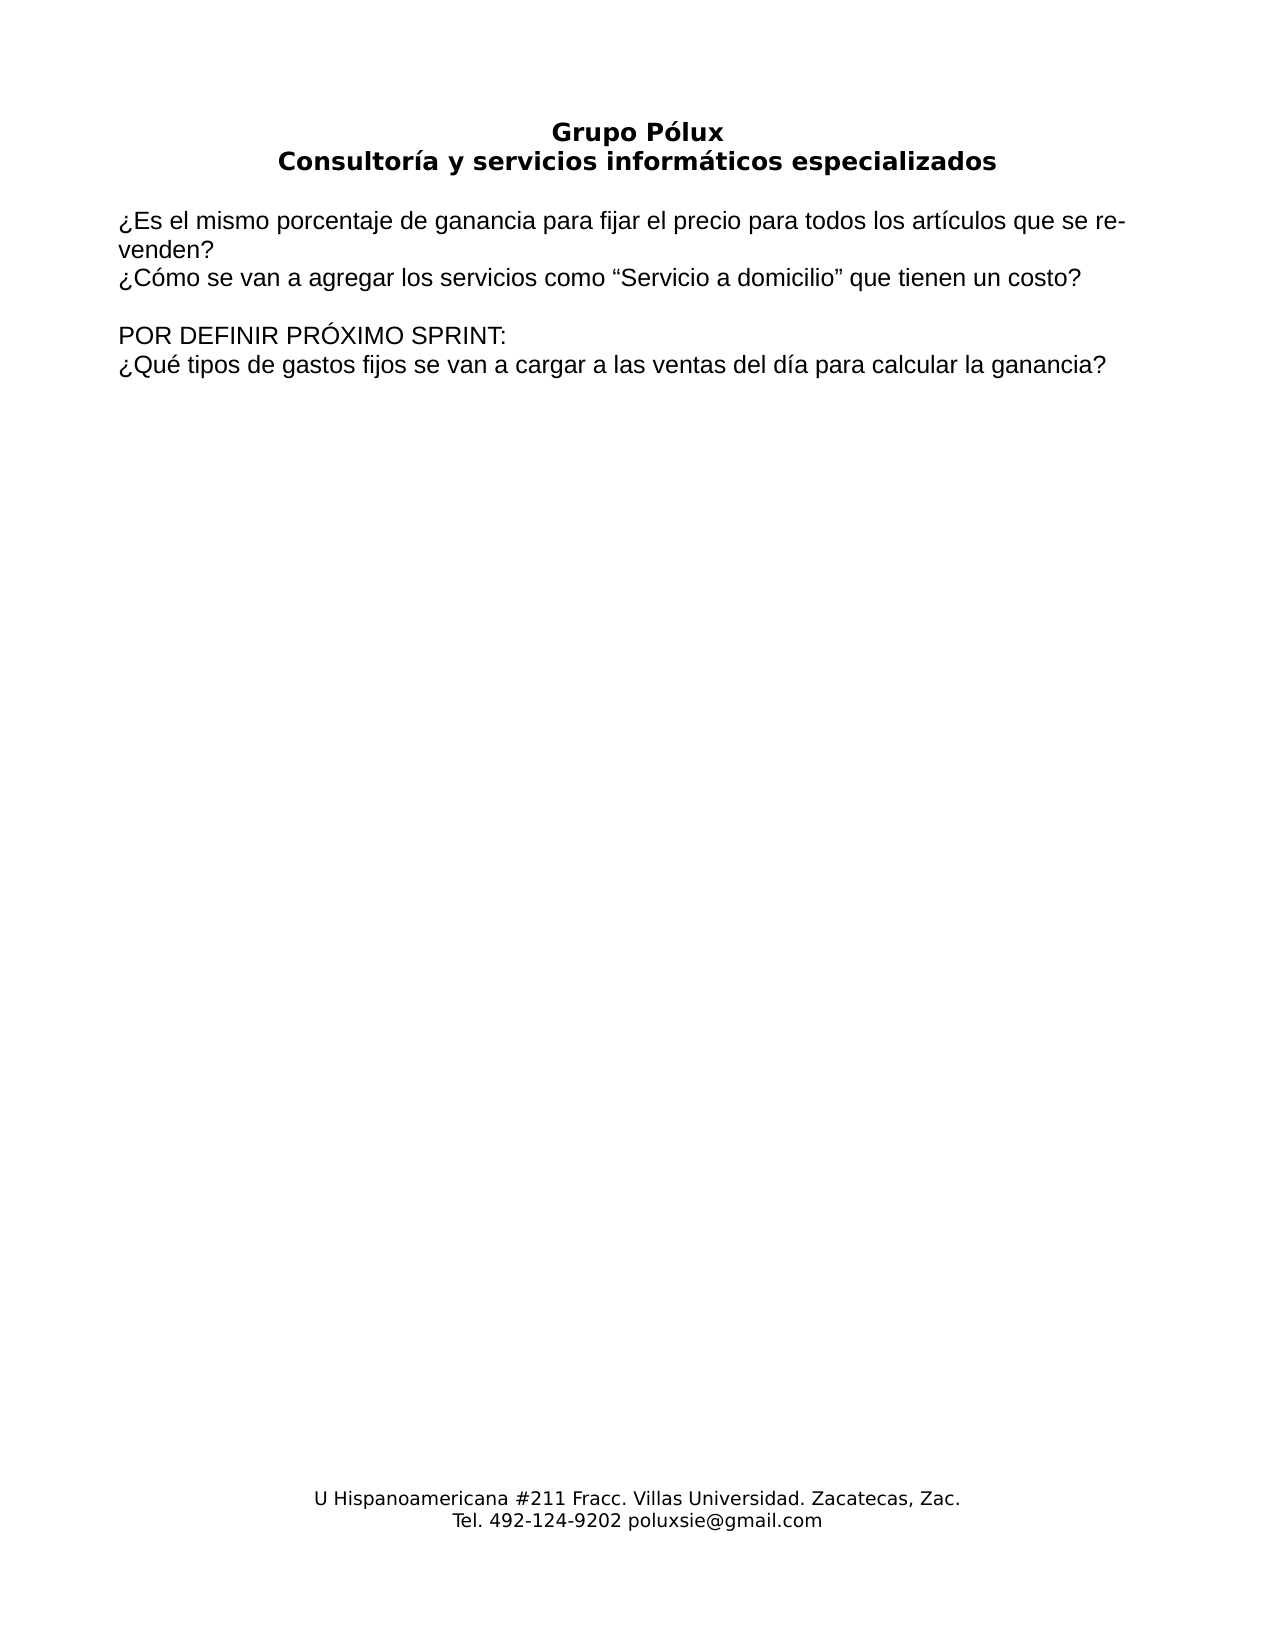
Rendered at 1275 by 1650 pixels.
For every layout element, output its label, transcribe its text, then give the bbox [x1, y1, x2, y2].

text POR DEFINIR PRÓXIMO SPRINT: [118, 321, 1157, 350]
text ¿Qué tipos de gastos fijos se van a cargar a las ventas del día para calcular la ganancia? [118, 350, 1157, 378]
text ¿Es el mismo porcentaje de ganancia para fijar el precio para todos los artículos que se re-venden? [118, 206, 1157, 263]
text ¿Cómo se van a agregar los servicios como “Servicio a domicilio” que tienen un costo? [118, 263, 1157, 292]
